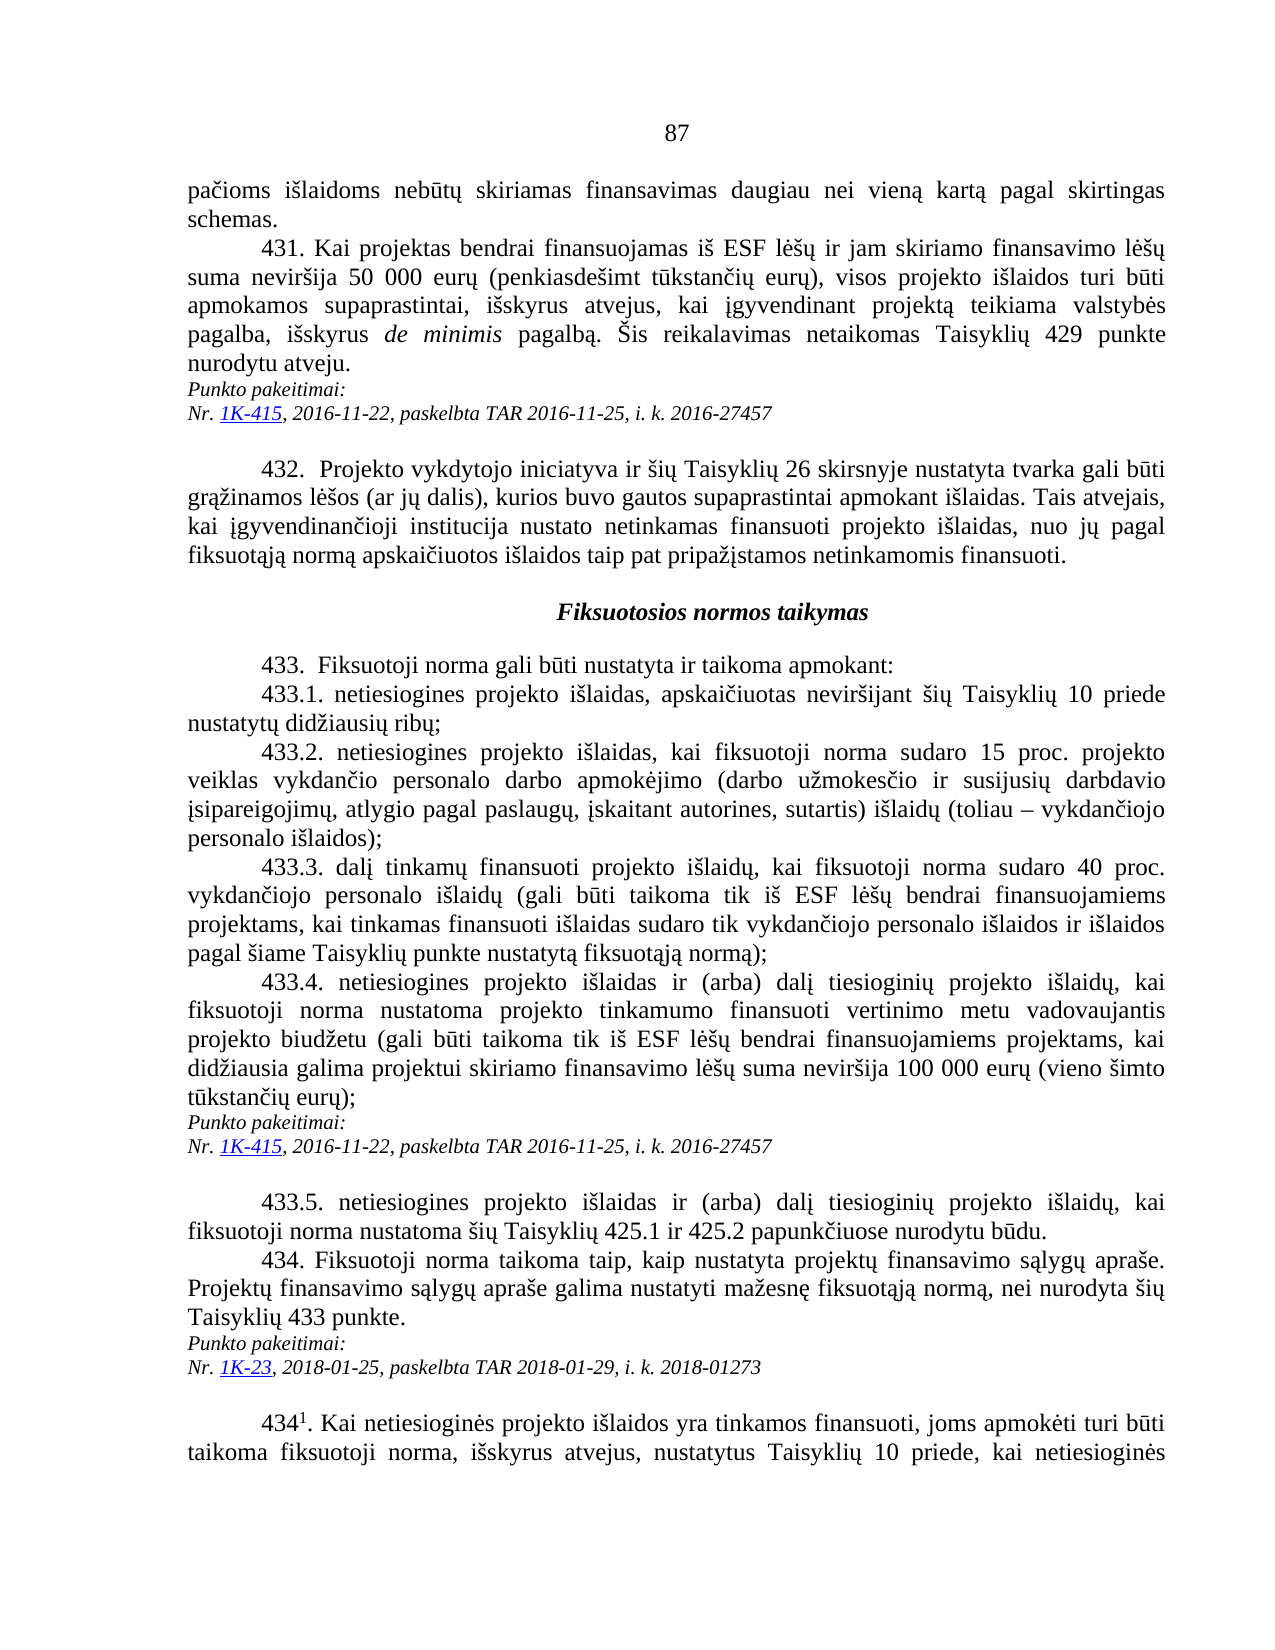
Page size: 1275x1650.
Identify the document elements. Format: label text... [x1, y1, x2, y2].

text 4341. Kai netiesioginės projekto išlaidos yra tinkamos finansuoti, joms apmokėti turi būti taikoma fiksuotoji norma, išskyrus atvejus, nustatytus Taisyklių 10 priede, kai netiesioginės [187, 1408, 1167, 1465]
text 433.2. netiesiogines projekto išlaidas, kai fiksuotoji norma sudaro 15 proc. projekto veiklas vykdančio personalo darbo apmokėjimo (darbo užmokesčio ir susijusių darbdavio įsipareigojimų, atlygio pagal paslaugų, įskaitant autorines, sutartis) išlaidų (toliau – vykdančiojo personalo išlaidos); [187, 737, 1167, 852]
text 433.5. netiesiogines projekto išlaidas ir (arba) dalį tiesioginių projekto išlaidų, kai fiksuotoji norma nustatoma šių Taisyklių 425.1 ir 425.2 papunkčiuose nurodytu būdu. [187, 1187, 1167, 1245]
text 433.4. netiesiogines projekto išlaidas ir (arba) dalį tiesioginių projekto išlaidų, kai fiksuotoji norma nustatoma projekto tinkamumo finansuoti vertinimo metu vadovaujantis projekto biudžetu (gali būti taikoma tik iš ESF lėšų bendrai finansuojamiems projektams, kai didžiausia galima projektui skiriamo finansavimo lėšų suma neviršija 100 000 eurų (vieno šimto tūkstančių eurų); [187, 967, 1167, 1110]
text 431. Kai projektas bendrai finansuojamas iš ESF lėšų ir jam skiriamo finansavimo lėšų suma neviršija 50 000 eurų (penkiasdešimt tūkstančių eurų), visos projekto išlaidos turi būti apmokamos supaprastintai, išskyrus atvejus, kai įgyvendinant projektą teikiama valstybės pagalba, išskyrus de minimis pagalbą. Šis reikalavimas netaikomas Taisyklių 429 punkte nurodytu atveju. [187, 233, 1167, 377]
text Nr. 1K-23, 2018-01-25, paskelbta TAR 2018-01-29, i. k. 2018-01273 [187, 1355, 1167, 1379]
text Nr. 1K-415, 2016-11-22, paskelbta TAR 2016-11-25, i. k. 2016-27457 [187, 1134, 1167, 1158]
text 433.1. netiesiogines projekto išlaidas, apskaičiuotas neviršijant šių Taisyklių 10 priede nustatytų didžiausių ribų; [187, 679, 1167, 737]
text 432. Projekto vykdytojo iniciatyva ir šių Taisyklių 26 skirsnyje nustatyta tvarka gali būti grąžinamos lėšos (ar jų dalis), kurios buvo gautos supaprastintai apmokant išlaidas. Tais atvejais, kai įgyvendinančioji institucija nustato netinkamas finansuoti projekto išlaidas, nuo jų pagal fiksuotąją normą apskaičiuotos išlaidos taip pat pripažįstamos netinkamomis finansuoti. [187, 454, 1167, 569]
text 433.3. dalį tinkamų finansuoti projekto išlaidų, kai fiksuotoji norma sudaro 40 proc. vykdančiojo personalo išlaidų (gali būti taikoma tik iš ESF lėšų bendrai finansuojamiems projektams, kai tinkamas finansuoti išlaidas sudaro tik vykdančiojo personalo išlaidos ir išlaidos pagal šiame Taisyklių punkte nustatytą fiksuotąją normą); [187, 852, 1167, 967]
text Punkto pakeitimai: [187, 1110, 1167, 1134]
text Nr. 1K-415, 2016-11-22, paskelbta TAR 2016-11-25, i. k. 2016-27457 [187, 401, 1167, 425]
text 433. Fiksuotoji norma gali būti nustatyta ir taikoma apmokant: [187, 650, 1167, 679]
subtitle Fiksuotosios normos taikymas [261, 597, 1167, 626]
text Punkto pakeitimai: [187, 377, 1167, 401]
text pačioms išlaidoms nebūtų skiriamas finansavimas daugiau nei vieną kartą pagal skirtingas schemas. [187, 176, 1167, 233]
text 434. Fiksuotoji norma taikoma taip, kaip nustatyta projektų finansavimo sąlygų apraše. Projektų finansavimo sąlygų apraše galima nustatyti mažesnę fiksuotąją normą, nei nurodyta šių Taisyklių 433 punkte. [187, 1245, 1167, 1331]
text Punkto pakeitimai: [187, 1331, 1167, 1355]
